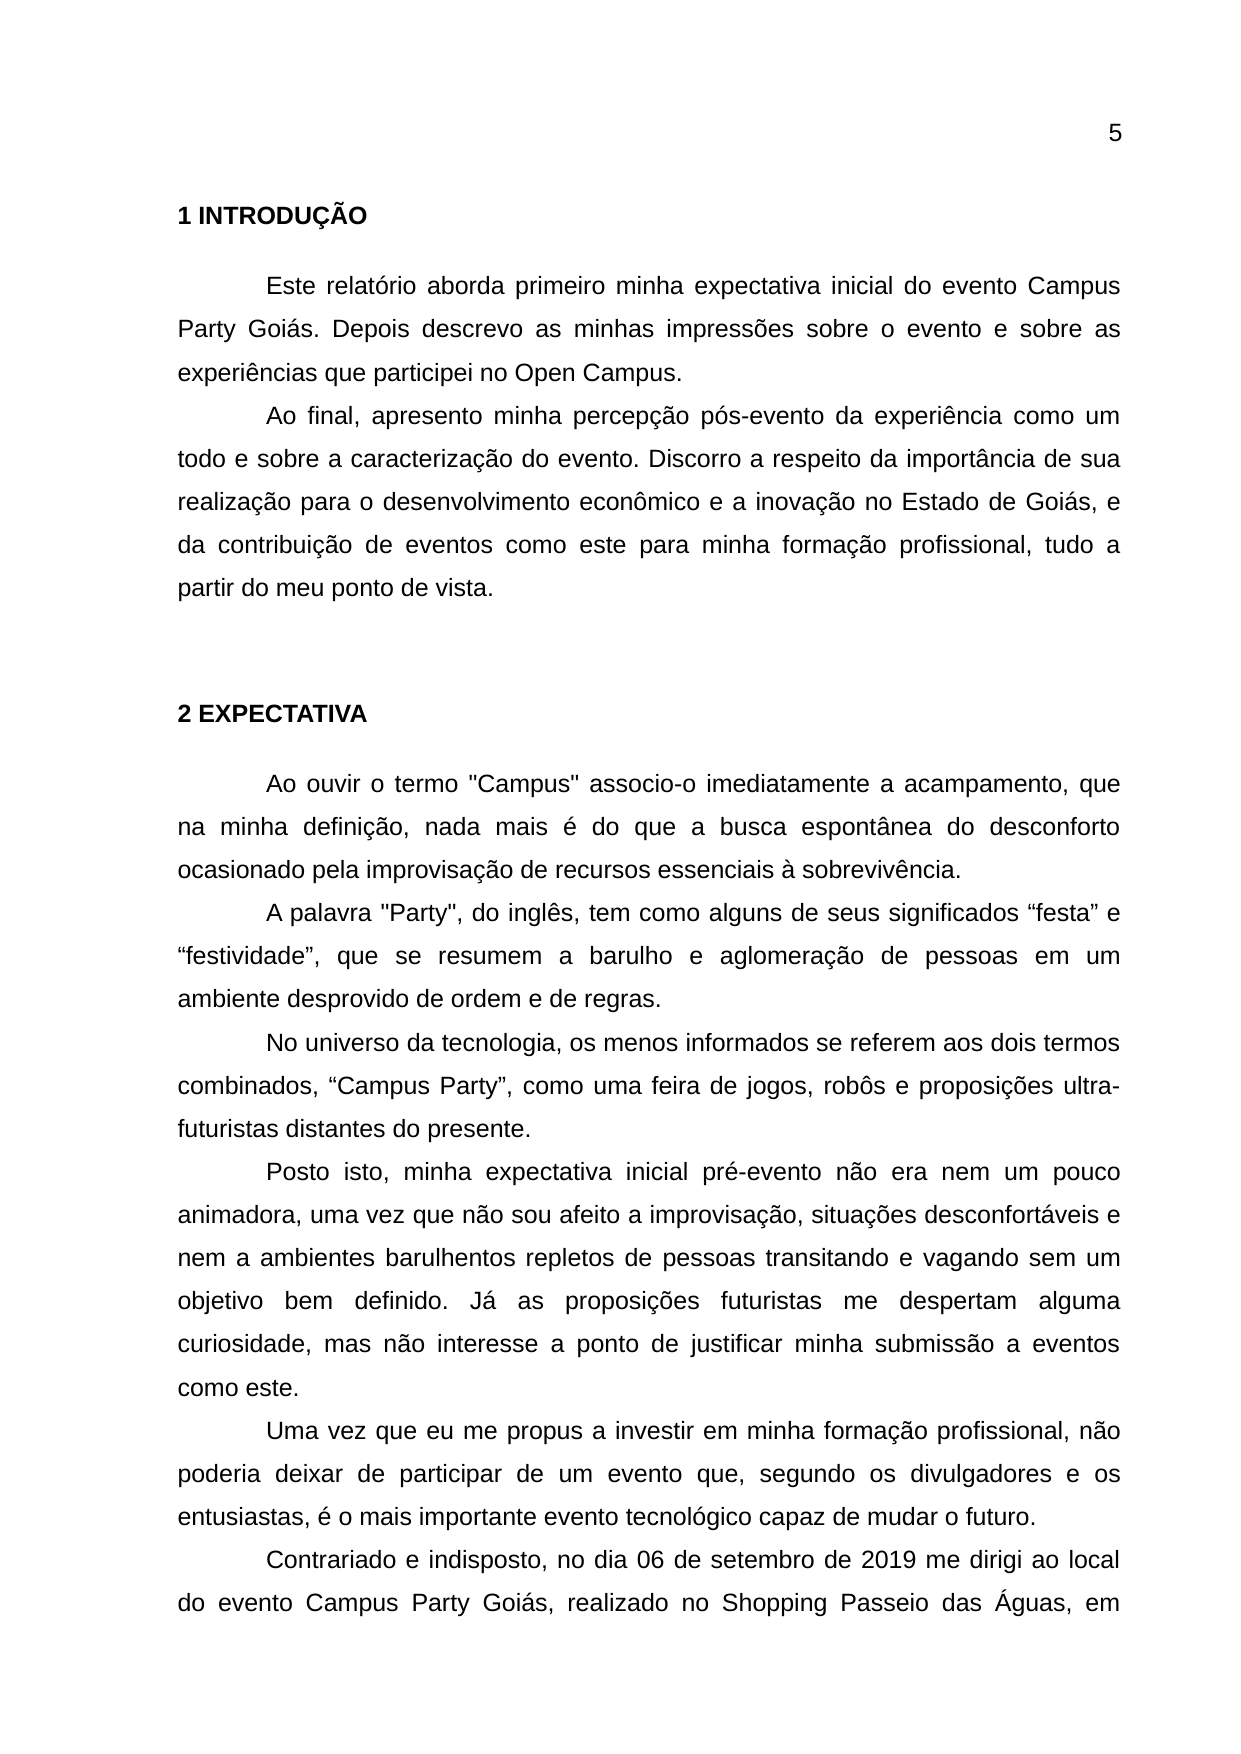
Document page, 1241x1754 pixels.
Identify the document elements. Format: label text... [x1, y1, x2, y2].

text Uma vez que eu me propus a investir em minha formação profissional, não poderia deixar de participar de um evento que, segundo os divulgadores e os entusiastas, é o mais importante evento tecnológico capaz de mudar o futuro. [177, 1416, 1122, 1531]
text Ao ouvir o termo "Campus" associo-o imediatamente a acampamento, que na minha definição, nada mais é do que a busca espontânea do desconforto ocasionado pela improvisação de recursos essenciais à sobrevivência. [177, 769, 1122, 884]
subtitle INTRODUÇÃO [177, 201, 1122, 230]
text A palavra "Party", do inglês, tem como alguns de seus significados “festa” e “festividade”, que se resumem a barulho e aglomeração de pessoas em um ambiente desprovido de ordem e de regras. [177, 898, 1122, 1013]
subtitle EXPECTATIVA [177, 699, 1122, 728]
text Contrariado e indisposto, no dia 06 de setembro de 2019 me dirigi ao local do evento Campus Party Goiás, realizado no Shopping Passeio das Águas, em [177, 1545, 1122, 1617]
text Ao final, apresento minha percepção pós-evento da experiência como um todo e sobre a caracterização do evento. Discorro a respeito da importância de sua realização para o desenvolvimento econômico e a inovação no Estado de Goiás, e da contribuição de eventos como este para minha formação profissional, tudo a partir do meu ponto de vista. [177, 401, 1122, 602]
text No universo da tecnologia, os menos informados se referem aos dois termos combinados, “Campus Party”, como uma feira de jogos, robôs e proposições ultra-futuristas distantes do presente. [177, 1028, 1122, 1143]
text Posto isto, minha expectativa inicial pré-evento não era nem um pouco animadora, uma vez que não sou afeito a improvisação, situações desconfortáveis e nem a ambientes barulhentos repletos de pessoas transitando e vagando sem um objetivo bem definido. Já as proposições futuristas me despertam alguma curiosidade, mas não interesse a ponto de justificar minha submissão a eventos como este. [177, 1157, 1122, 1401]
text Este relatório aborda primeiro minha expectativa inicial do evento Campus Party Goiás. Depois descrevo as minhas impressões sobre o evento e sobre as experiências que participei no Open Campus. [177, 271, 1122, 386]
